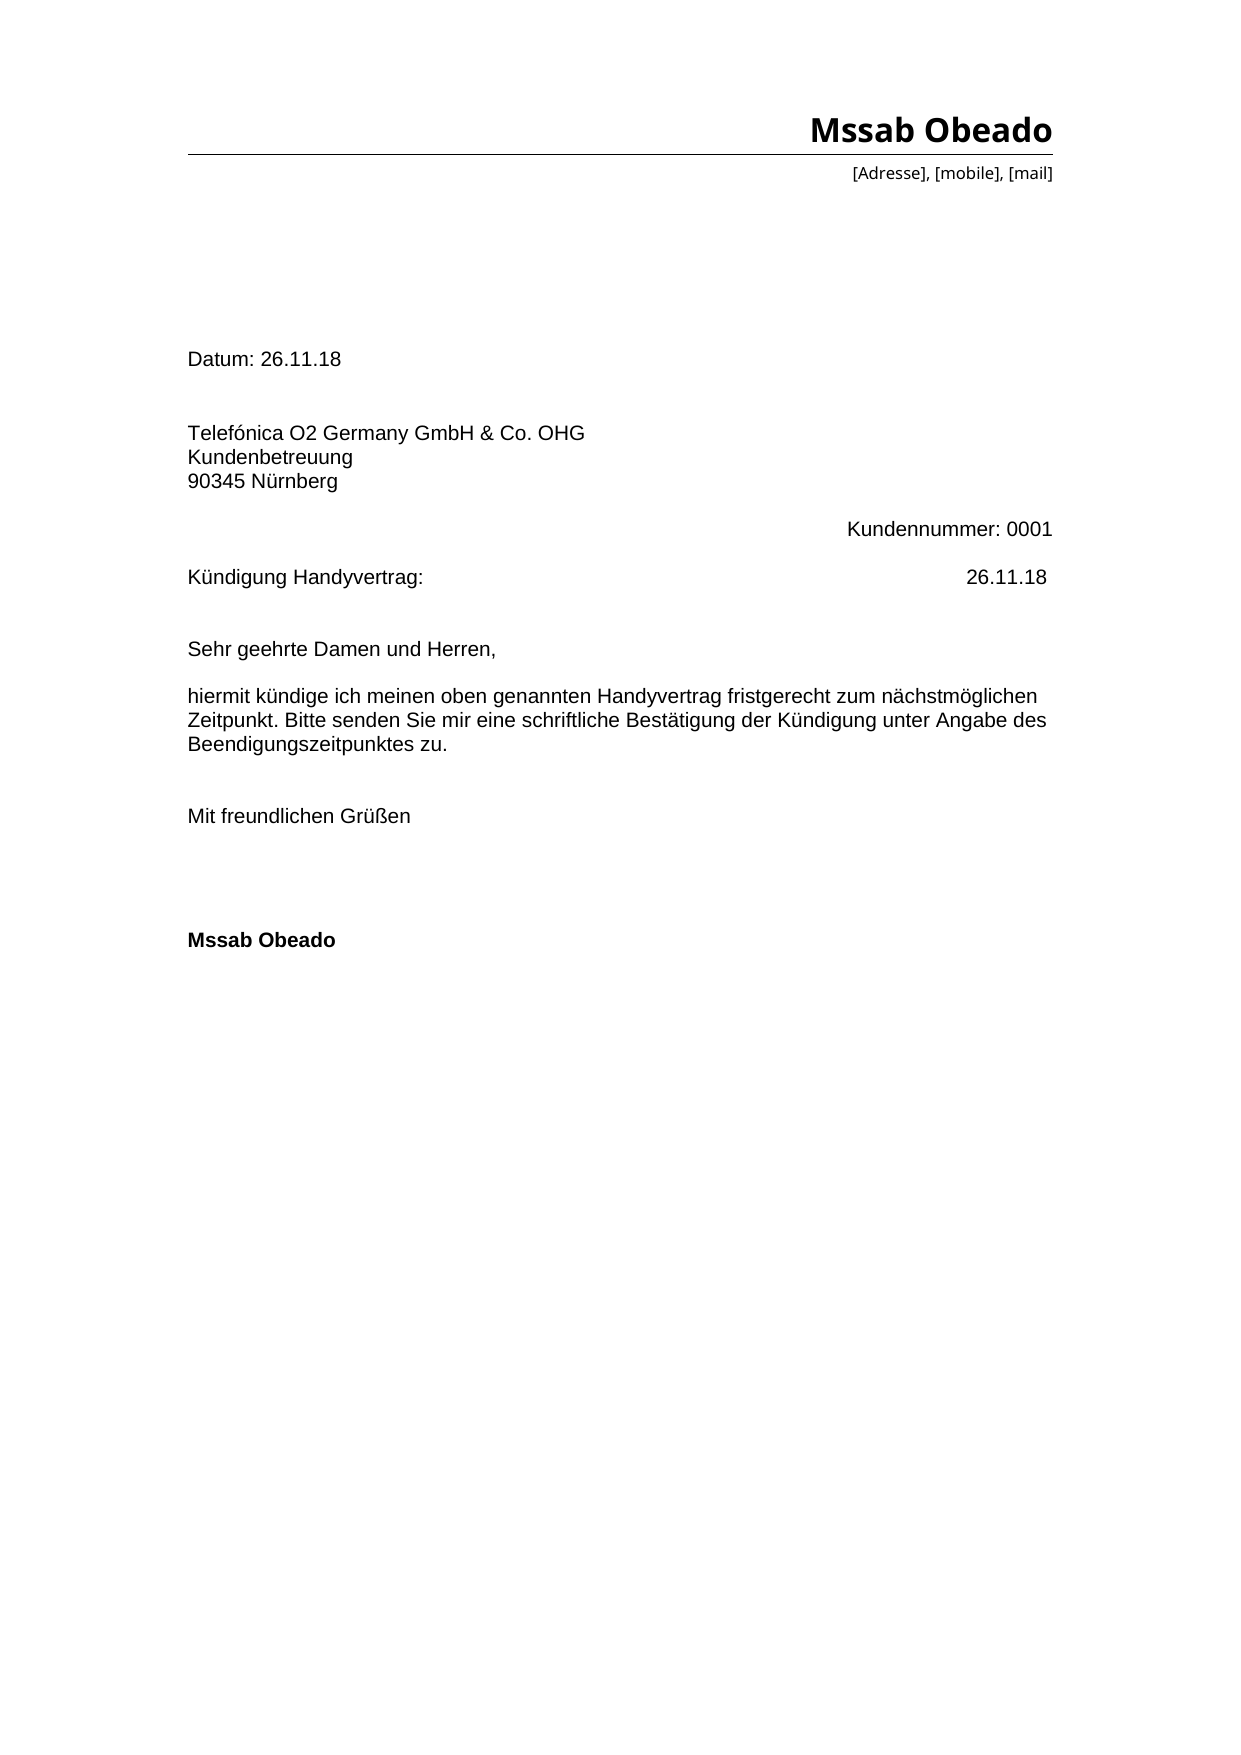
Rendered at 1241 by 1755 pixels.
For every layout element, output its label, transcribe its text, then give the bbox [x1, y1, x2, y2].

text Kundennummer: 0001 [187, 517, 1053, 541]
text Kündigung Handyvertrag: 26.11.18 [187, 564, 1053, 588]
text Datum: 26.11.18 [187, 347, 1053, 371]
text Mssab Obeado [187, 107, 1053, 155]
text [Adresse], [mobile], [mail] [187, 162, 1053, 184]
text hiermit kündige ich meinen oben genannten Handyvertrag fristgerecht zum nächstmöglichen Zeitpunkt. Bitte senden Sie mir eine schriftliche Bestätigung der Kündigung unter Angabe des Beendigungszeitpunktes zu. [187, 684, 1053, 756]
text Sehr geehrte Damen und Herren, [187, 636, 1053, 660]
text Kundenbetreuung [187, 445, 1053, 469]
text Mssab Obeado [187, 928, 1053, 952]
text Telefónica O2 Germany GmbH & Co. OHG [187, 421, 1053, 445]
text 90345 Nürnberg [187, 469, 1053, 493]
text Mit freundlichen Grüßen [187, 804, 1053, 828]
